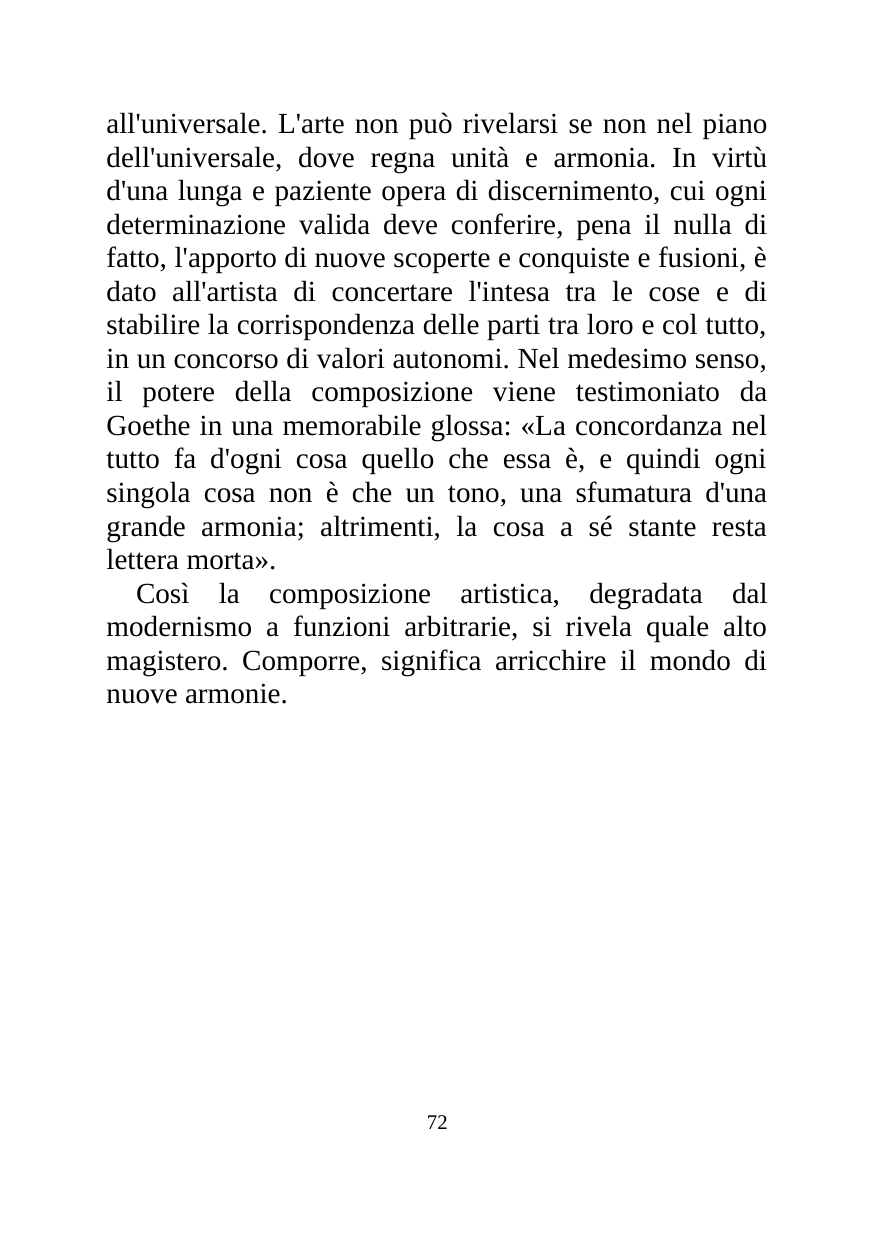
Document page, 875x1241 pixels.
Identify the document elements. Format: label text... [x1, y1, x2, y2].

text Così la composizione artistica, degradata dal modernismo a funzioni arbitrarie, si rivela quale alto magistero. Comporre, significa arricchire il mondo di nuove armonie. [106, 576, 768, 710]
text all'universale. L'arte non può rivelarsi se non nel piano dell'universale, dove regna unità e armonia. In virtù d'una lunga e paziente opera di discernimento, cui ogni determinazione valida deve conferire, pena il nulla di fatto, l'apporto di nuove scoperte e conquiste e fusioni, è dato all'artista di concertare l'intesa tra le cose e di stabilire la corrispondenza delle parti tra loro e col tutto, in un concorso di valori autonomi. Nel medesimo senso, il potere della composizione viene testimoniato da Goethe in una memorabile glossa: «La concordanza nel tutto fa d'ogni cosa quello che essa è, e quindi ogni singola cosa non è che un tono, una sfumatura d'una grande armonia; altrimenti, la cosa a sé stante resta lettera morta». [106, 106, 768, 576]
